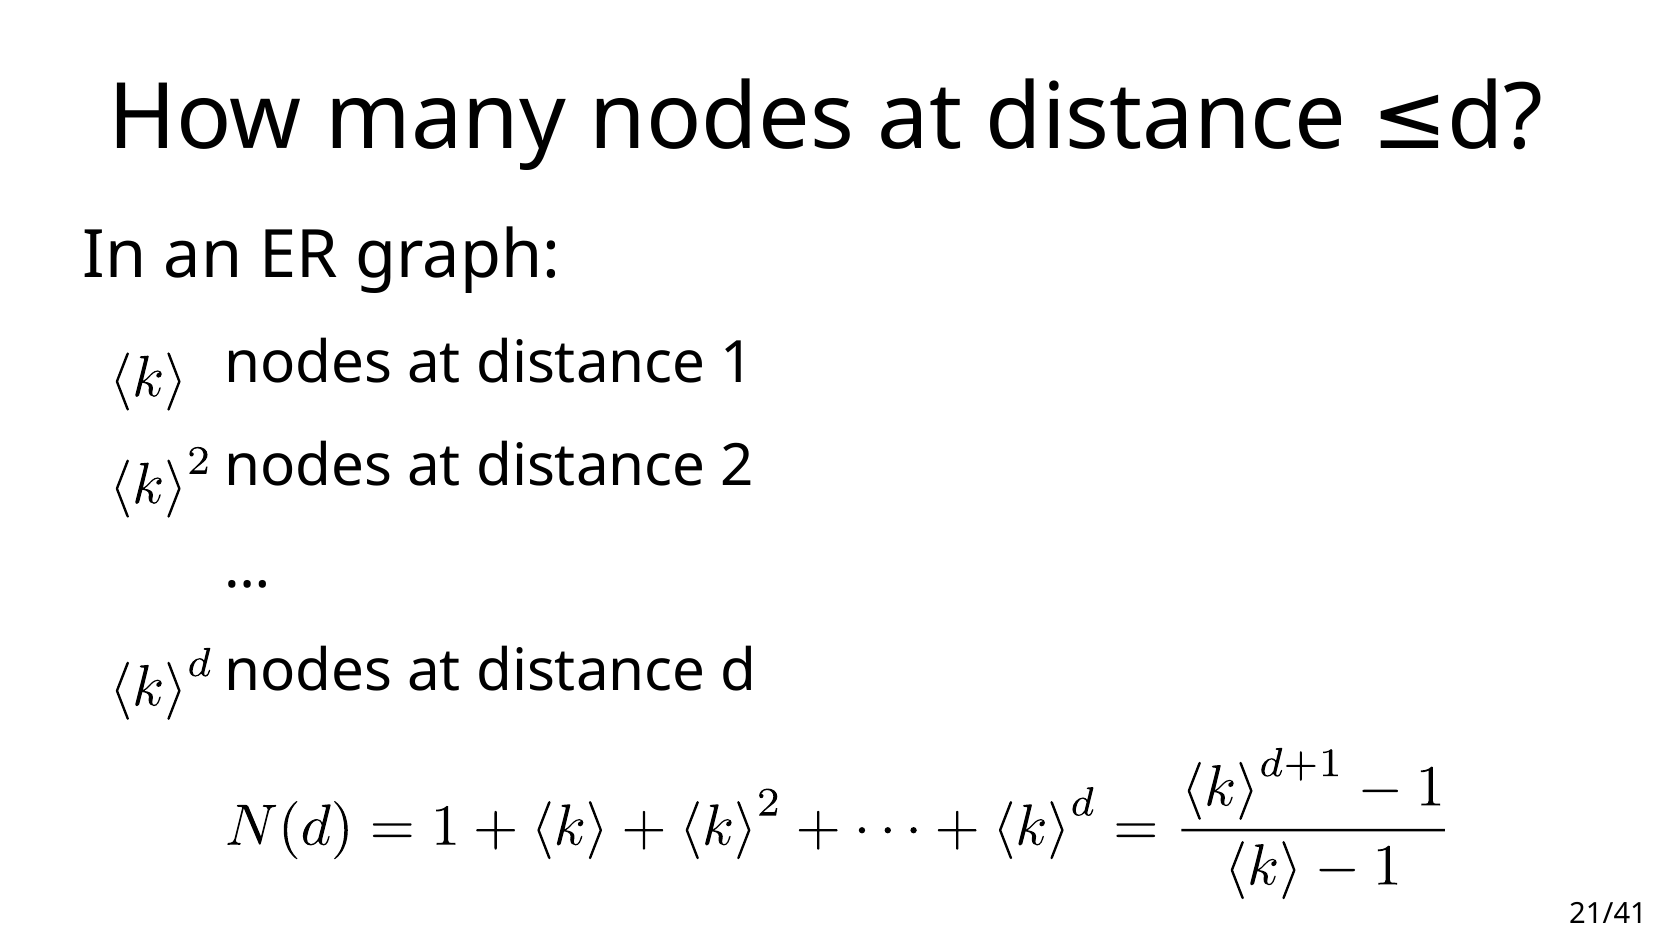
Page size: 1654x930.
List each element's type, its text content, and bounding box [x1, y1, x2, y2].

list In an ER graph: nodes at distance 1 nodes at distance 2 … nodes at distance d [82, 205, 1571, 746]
text_box [109, 647, 212, 720]
text_box [109, 446, 211, 518]
text_box [225, 747, 1445, 900]
text_box [109, 352, 187, 411]
title How many nodes at distance ≤d? [82, 1, 1571, 205]
